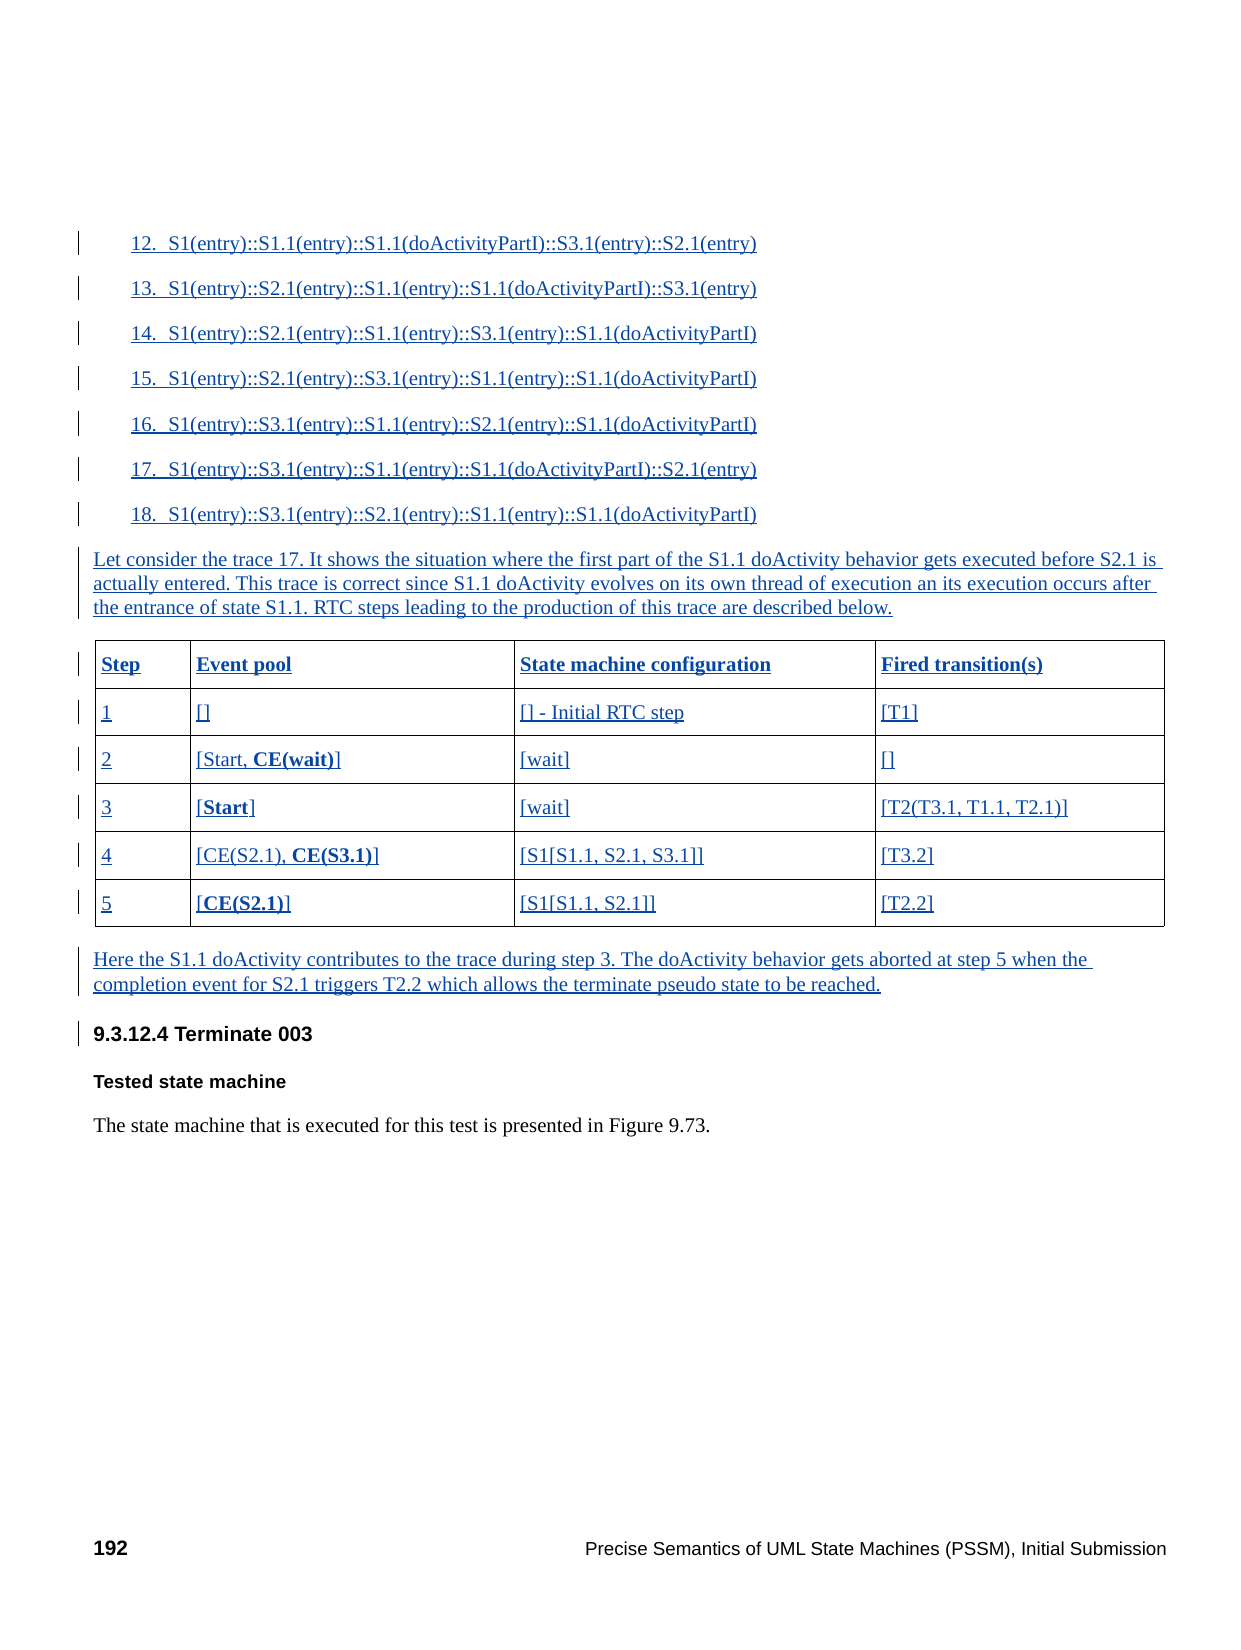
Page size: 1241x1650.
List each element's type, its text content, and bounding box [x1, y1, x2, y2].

text Here the S1.1 doActivity contributes to the trace during step 3. The doActivity behavior gets aborted at step 5 when the completion event for S2.1 triggers T2.2 which allows the terminate pseudo state to be reached. [93, 947, 1164, 996]
subtitle Terminate 003 [93, 1021, 1164, 1046]
table_cell 1 [96, 689, 190, 735]
table_cell [T3.2] [876, 832, 1164, 878]
table_cell [] [191, 689, 514, 735]
text Let consider the trace 17. It shows the situation where the first part of the S1.1 doActivity behavior gets executed before S2.1 is actually entered. This trace is correct since S1.1 doActivity evolves on its own thread of execution an its execution occurs after the entrance of state S1.1. RTC steps leading to the production of this trace are described below. [93, 547, 1164, 619]
list S1(entry)::S2.1(entry)::S1.1(entry)::S1.1(doActivityPartI)::S3.1(entry) [131, 276, 1164, 300]
list S1(entry)::S3.1(entry)::S1.1(entry)::S2.1(entry)::S1.1(doActivityPartI) [131, 411, 1164, 436]
list S1(entry)::S3.1(entry)::S1.1(entry)::S1.1(doActivityPartI)::S2.1(entry) [131, 457, 1164, 481]
list S1(entry)::S3.1(entry)::S2.1(entry)::S1.1(entry)::S1.1(doActivityPartI) [131, 502, 1164, 526]
table_cell [T2(T3.1, T1.1, T2.1)] [876, 784, 1164, 831]
table_header Fired transition(s) [876, 641, 1164, 688]
table_cell 5 [96, 880, 190, 926]
list S1(entry)::S2.1(entry)::S1.1(entry)::S3.1(entry)::S1.1(doActivityPartI) [131, 321, 1164, 345]
table_cell 2 [96, 736, 190, 783]
table_cell [T1] [876, 689, 1164, 735]
table_cell 3 [96, 784, 190, 831]
list S1(entry)::S2.1(entry)::S3.1(entry)::S1.1(entry)::S1.1(doActivityPartI) [131, 366, 1164, 390]
table_header Event pool [191, 641, 514, 688]
table_cell [T2.2] [876, 880, 1164, 926]
text The state machine that is executed for this test is presented in Figure 9.73. [93, 1113, 1164, 1137]
table_cell [wait] [515, 736, 875, 783]
table_cell [] - Initial RTC step [515, 689, 875, 735]
table_cell [Start, CE(wait)] [191, 736, 514, 783]
table_header Step [96, 641, 190, 688]
table_cell [S1[S1.1, S2.1]] [515, 880, 875, 926]
table_cell [CE(S2.1), CE(S3.1)] [191, 832, 514, 878]
table_cell [wait] [515, 784, 875, 831]
table_cell [] [876, 736, 1164, 783]
table_header State machine configuration [515, 641, 875, 688]
table_cell [S1[S1.1, S2.1, S3.1]] [515, 832, 875, 878]
table_cell [CE(S2.1)] [191, 880, 514, 926]
table_cell [Start] [191, 784, 514, 831]
subtitle Tested state machine [93, 1071, 1164, 1092]
table_cell 4 [96, 832, 190, 878]
list S1(entry)::S1.1(entry)::S1.1(doActivityPartI)::S3.1(entry)::S2.1(entry) [131, 231, 1164, 255]
